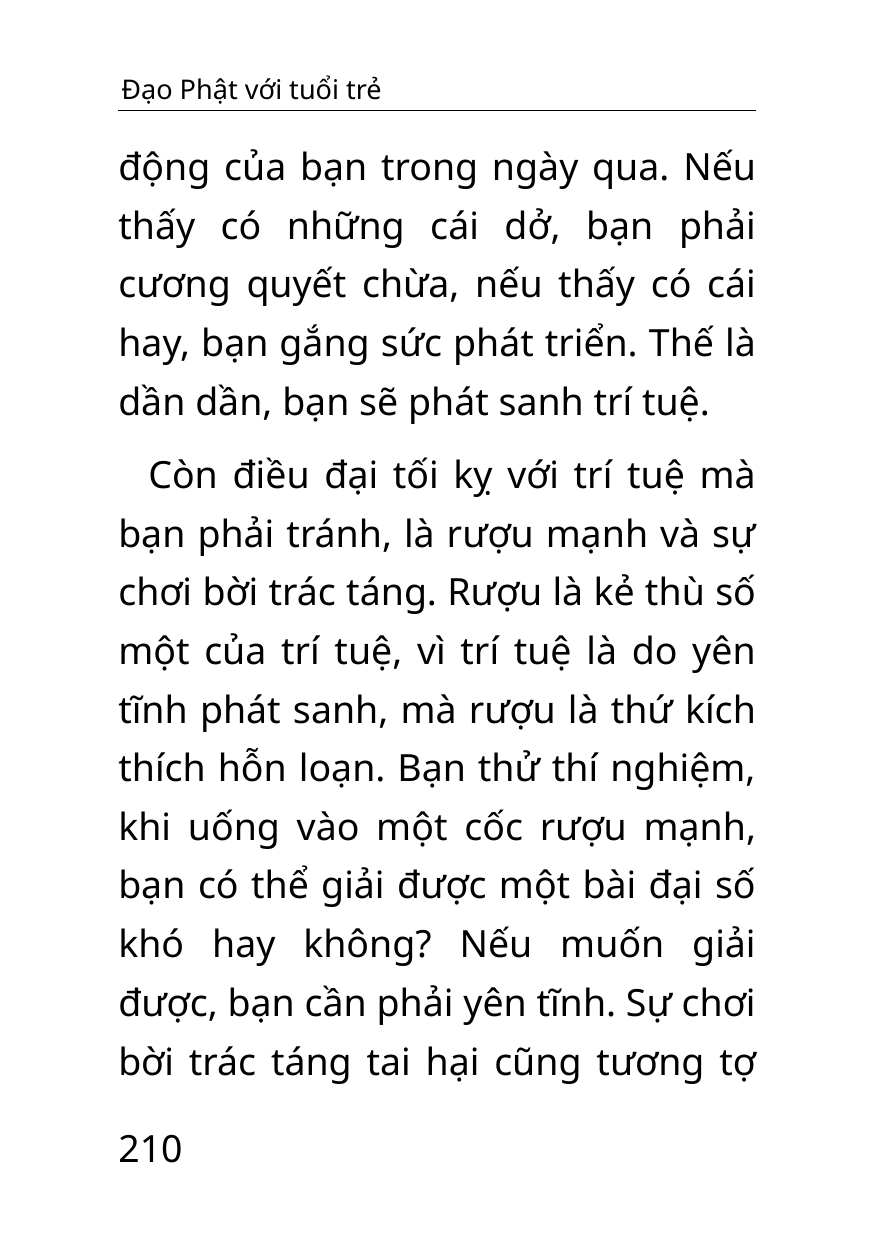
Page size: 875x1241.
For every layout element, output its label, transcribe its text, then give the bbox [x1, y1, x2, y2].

text động của bạn trong ngày qua. Nếu thấy có những cái dở, bạn phải cương quyết chừa, nếu thấy có cái hay, bạn gắng sức phát triển. Thế là dần dần, bạn sẽ phát sanh trí tuệ. [118, 141, 756, 426]
text Còn điều đại tối kỵ với trí tuệ mà bạn phải tránh, là rượu mạnh và sự chơi bời trác táng. Rượu là kẻ thù số một của trí tuệ, vì trí tuệ là do yên tĩnh phát sanh, mà rượu là thứ kích thích hỗn loạn. Bạn thử thí nghiệm, khi uống vào một cốc rượu mạnh, bạn có thể giải được một bài đại số khó hay không? Nếu muốn giải được, bạn cần phải yên tĩnh. Sự chơi bời trác táng tai hại cũng tương tợ [118, 448, 756, 1086]
